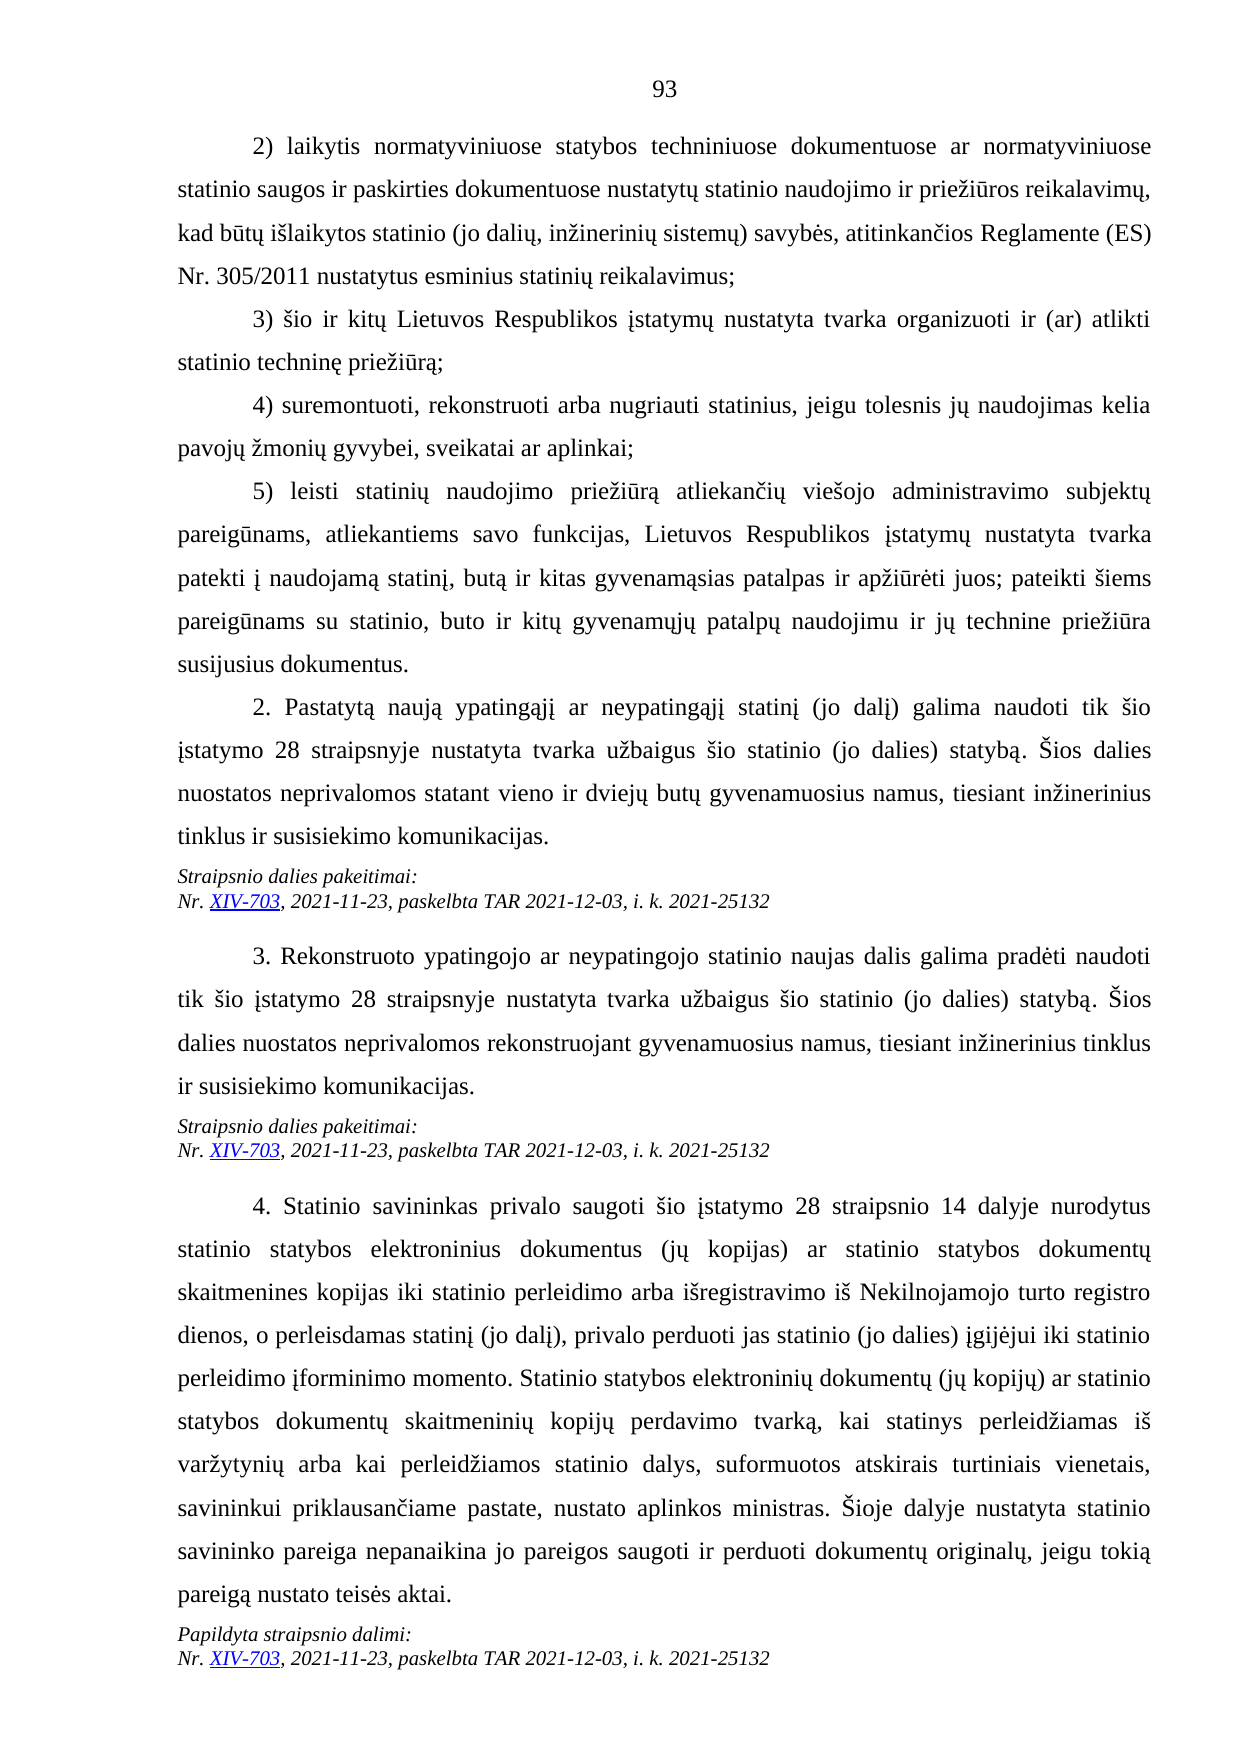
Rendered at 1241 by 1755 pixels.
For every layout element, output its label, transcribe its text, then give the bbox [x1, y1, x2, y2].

text 4) suremontuoti, rekonstruoti arba nugriauti statinius, jeigu tolesnis jų naudojimas kelia pavojų žmonių gyvybei, sveikatai ar aplinkai; [177, 390, 1152, 462]
text 2. Pastatytą naują ypatingąjį ar neypatingąjį statinį (jo dalį) galima naudoti tik šio įstatymo 28 straipsnyje nustatyta tvarka užbaigus šio statinio (jo dalies) statybą. Šios dalies nuostatos neprivalomos statant vieno ir dviejų butų gyvenamuosius namus, tiesiant inžinerinius tinklus ir susisiekimo komunikacijas. [177, 692, 1152, 850]
text Papildyta straipsnio dalimi: [177, 1622, 1152, 1646]
text 2) laikytis normatyviniuose statybos techniniuose dokumentuose ar normatyviniuose statinio saugos ir paskirties dokumentuose nustatytų statinio naudojimo ir priežiūros reikalavimų, kad būtų išlaikytos statinio (jo dalių, inžinerinių sistemų) savybės, atitinkančios Reglamente (ES) Nr. 305/2011 nustatytus esminius statinių reikalavimus; [177, 131, 1152, 289]
text 3) šio ir kitų Lietuvos Respublikos įstatymų nustatyta tvarka organizuoti ir (ar) atlikti statinio techninę priežiūrą; [177, 304, 1152, 376]
text 3. Rekonstruoto ypatingojo ar neypatingojo statinio naujas dalis galima pradėti naudoti tik šio įstatymo 28 straipsnyje nustatyta tvarka užbaigus šio statinio (jo dalies) statybą. Šios dalies nuostatos neprivalomos rekonstruojant gyvenamuosius namus, tiesiant inžinerinius tinklus ir susisiekimo komunikacijas. [177, 941, 1152, 1099]
text Straipsnio dalies pakeitimai: [177, 864, 1152, 888]
text Nr. XIV-703, 2021-11-23, paskelbta TAR 2021-12-03, i. k. 2021-25132 [177, 1646, 1152, 1670]
text Nr. XIV-703, 2021-11-23, paskelbta TAR 2021-12-03, i. k. 2021-25132 [177, 1138, 1152, 1162]
text Straipsnio dalies pakeitimai: [177, 1114, 1152, 1138]
text 4. Statinio savininkas privalo saugoti šio įstatymo 28 straipsnio 14 dalyje nurodytus statinio statybos elektroninius dokumentus (jų kopijas) ar statinio statybos dokumentų skaitmenines kopijas iki statinio perleidimo arba išregistravimo iš Nekilnojamojo turto registro dienos, o perleisdamas statinį (jo dalį), privalo perduoti jas statinio (jo dalies) įgijėjui iki statinio perleidimo įforminimo momento. Statinio statybos elektroninių dokumentų (jų kopijų) ar statinio statybos dokumentų skaitmeninių kopijų perdavimo tvarką, kai statinys perleidžiamas iš varžytynių arba kai perleidžiamos statinio dalys, suformuotos atskirais turtiniais vienetais, savininkui priklausančiame pastate, nustato aplinkos ministras. Šioje dalyje nustatyta statinio savininko pareiga nepanaikina jo pareigos saugoti ir perduoti dokumentų originalų, jeigu tokią pareigą nustato teisės aktai. [177, 1191, 1152, 1608]
text 5) leisti statinių naudojimo priežiūrą atliekančių viešojo administravimo subjektų pareigūnams, atliekantiems savo funkcijas, Lietuvos Respublikos įstatymų nustatyta tvarka patekti į naudojamą statinį, butą ir kitas gyvenamąsias patalpas ir apžiūrėti juos; pateikti šiems pareigūnams su statinio, buto ir kitų gyvenamųjų patalpų naudojimu ir jų technine priežiūra susijusius dokumentus. [177, 476, 1152, 678]
text Nr. XIV-703, 2021-11-23, paskelbta TAR 2021-12-03, i. k. 2021-25132 [177, 888, 1152, 913]
